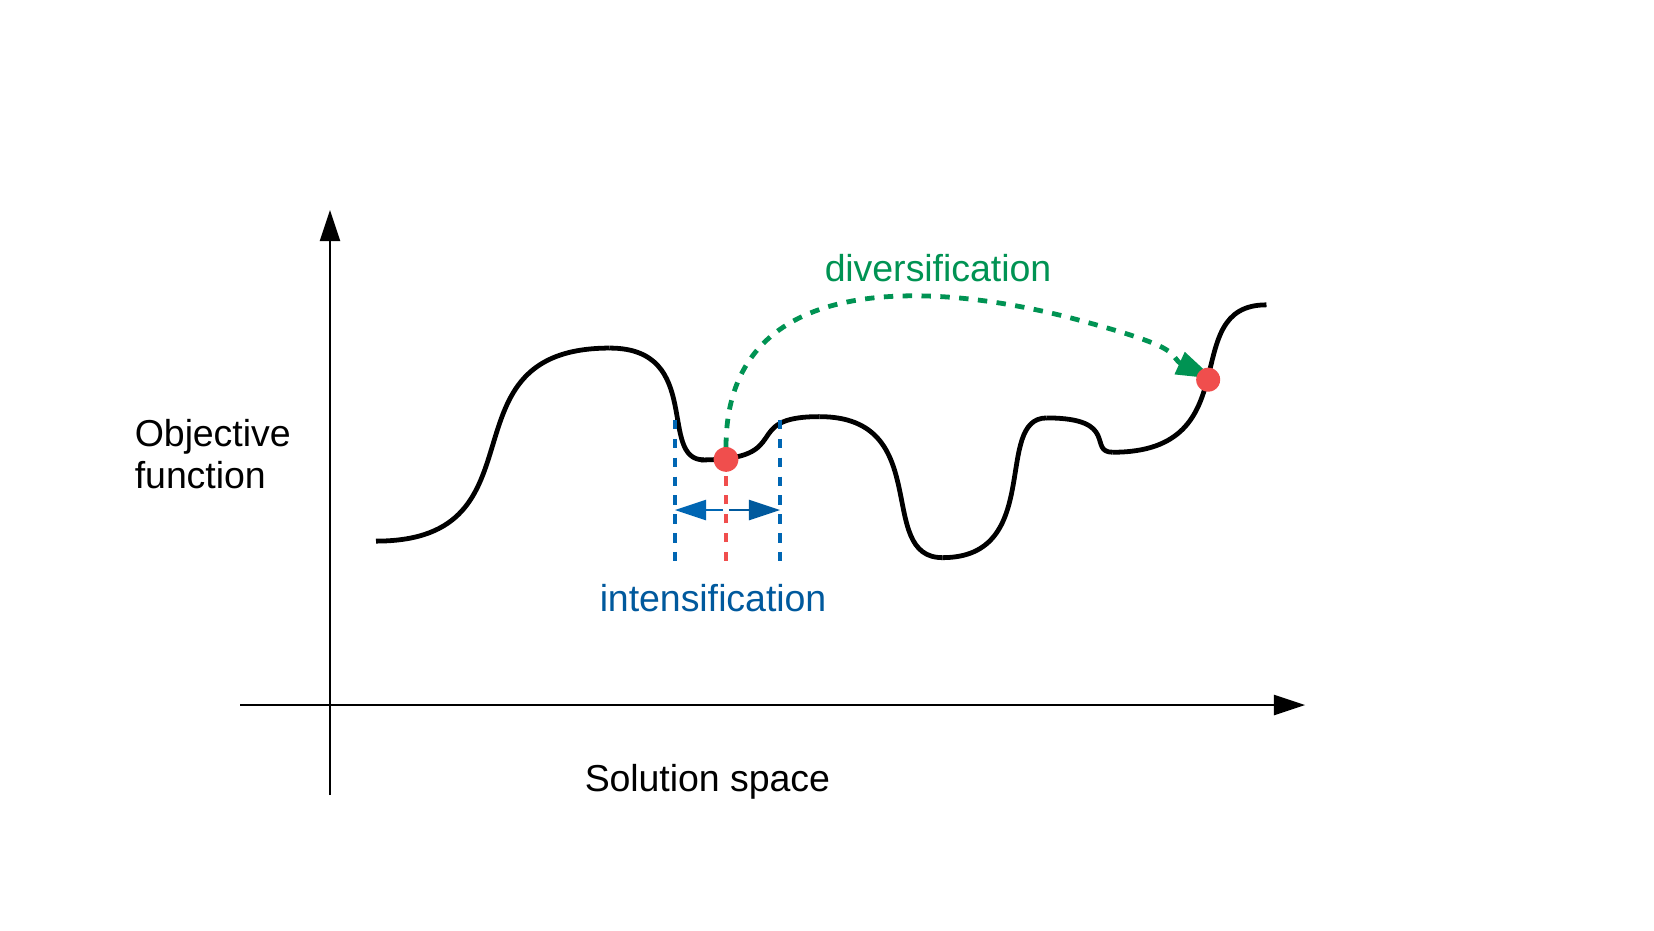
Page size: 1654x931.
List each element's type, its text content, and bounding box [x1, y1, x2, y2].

text_box diversification [810, 240, 1081, 339]
text_box Solution space [570, 750, 1006, 807]
text_box [1196, 367, 1221, 392]
text_box Objective function [120, 405, 316, 546]
text_box intensification [585, 570, 856, 627]
